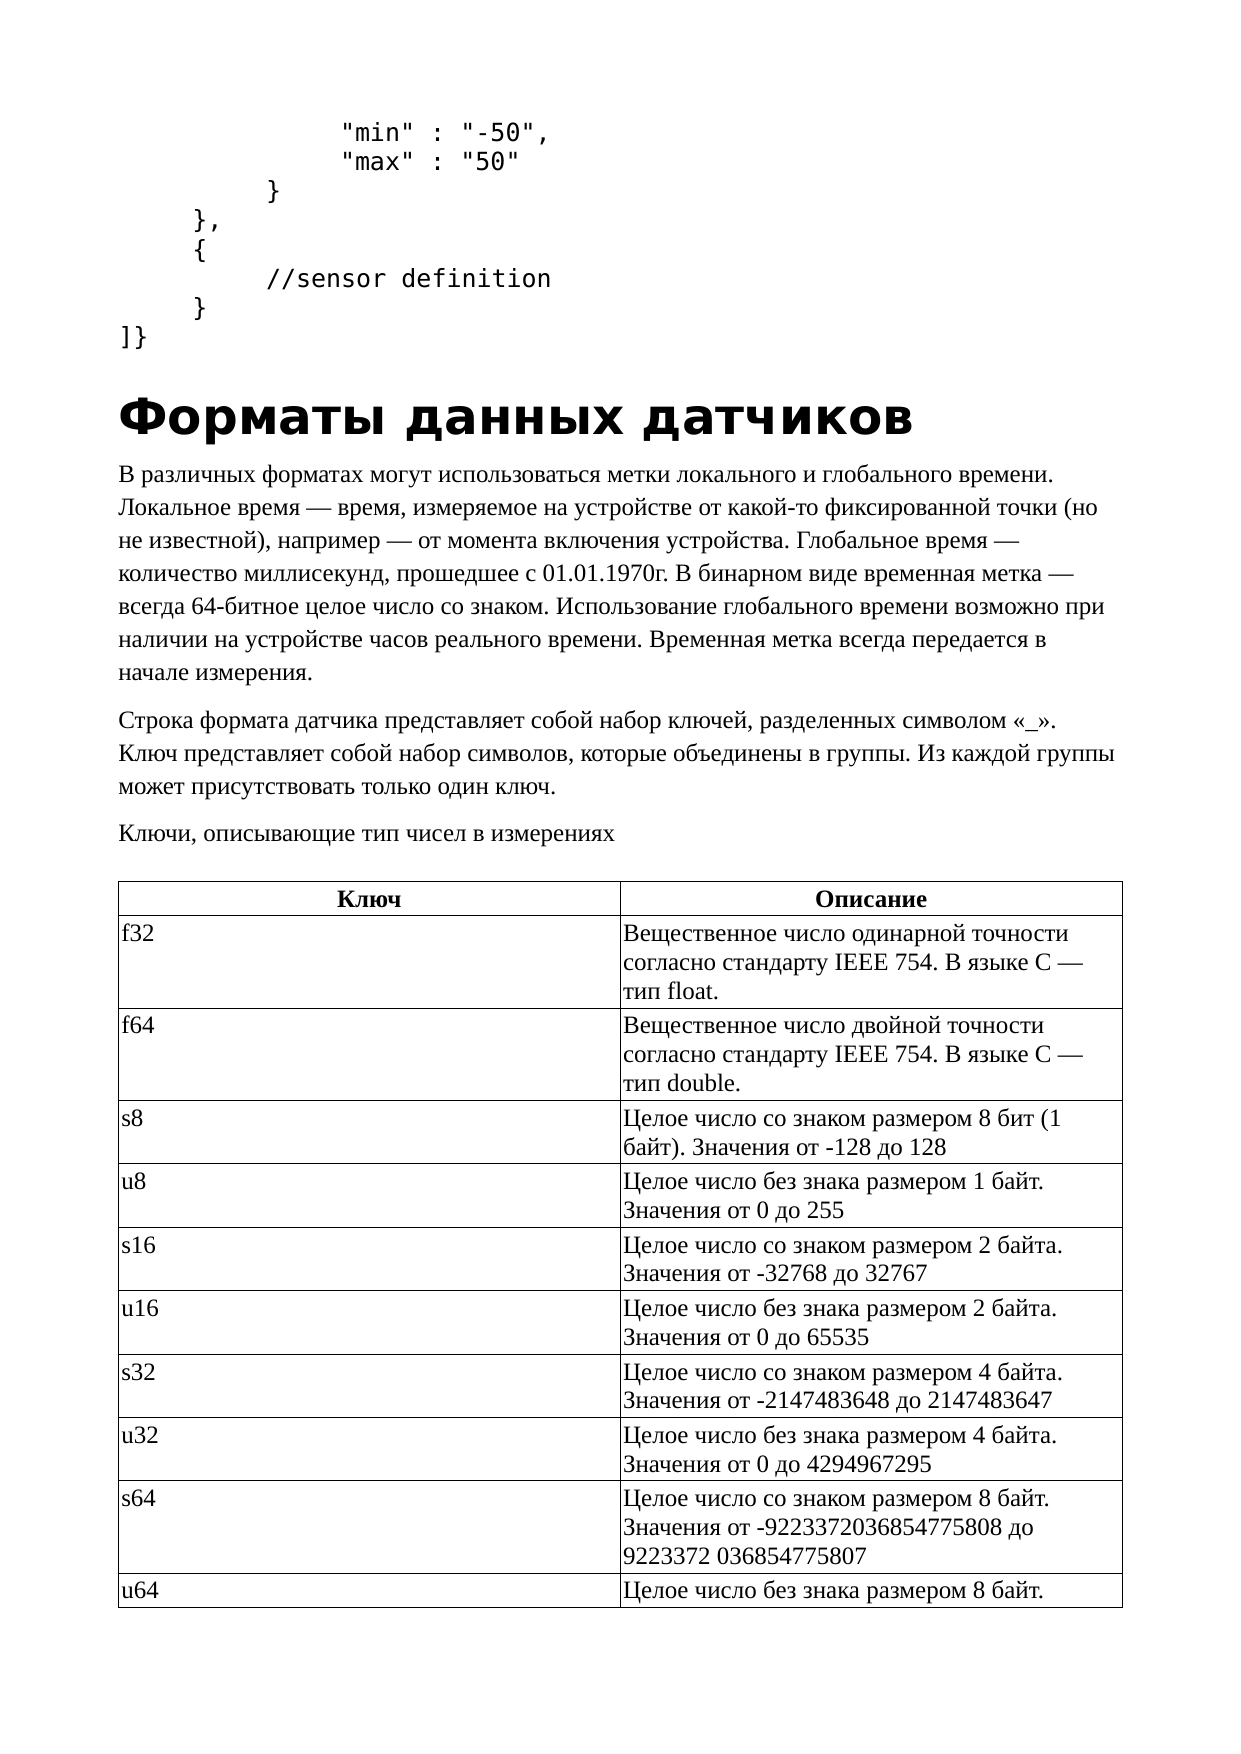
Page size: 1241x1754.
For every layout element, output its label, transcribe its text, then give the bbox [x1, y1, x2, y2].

table_cell s32 [119, 1355, 620, 1417]
table_cell Вещественное число одинарной точности согласно стандарту IEEE 754. В языке C — тип float. [621, 916, 1122, 1008]
table_cell Целое число со знаком размером 4 байта. Значения от -2147483648 до 2147483647 [621, 1355, 1122, 1417]
table_cell Целое число без знака размером 1 байт. Значения от 0 до 255 [621, 1164, 1122, 1227]
table_header Ключ [119, 882, 620, 915]
text Строка формата датчика представляет собой набор ключей, разделенных символом «_». Ключ представляет собой набор символов, которые объединены в группы. Из каждой группы может присутствовать только один ключ. [118, 705, 1122, 799]
text "min" : "-50", "max" : "50" } }, { //sensor definition } ]} [118, 118, 1122, 351]
subtitle Форматы данных датчиков [118, 388, 1122, 446]
table_cell s8 [119, 1101, 620, 1163]
table_cell f32 [119, 916, 620, 1008]
table_cell Целое число со знаком размером 2 байта. Значения от -32768 до 32767 [621, 1228, 1122, 1290]
table_header Описание [621, 882, 1122, 915]
table_cell s64 [119, 1481, 620, 1573]
table_cell s16 [119, 1228, 620, 1290]
table_cell u64 [119, 1574, 620, 1607]
table_cell Целое число со знаком размером 8 бит (1 байт). Значения от -128 до 128 [621, 1101, 1122, 1163]
table_cell Целое число со знаком размером 8 байт. Значения от -9223372036854775808 до 9223372 036854775807 [621, 1481, 1122, 1573]
table_cell Вещественное число двойной точности согласно стандарту IEEE 754. В языке C — тип double. [621, 1009, 1122, 1100]
text В различных форматах могут использоваться метки локального и глобального времени. Локальное время — время, измеряемое на устройстве от какой-то фиксированной точки (но не известной), например — от момента включения устройства. Глобальное время — количество миллисекунд, прошедшее с 01.01.1970г. В бинарном виде временная метка — всегда 64-битное целое число со знаком. Использование глобального времени возможно при наличии на устройстве часов реального времени. Временная метка всегда передается в начале измерения. [118, 459, 1122, 686]
text Ключи, описывающие тип чисел в измерениях [118, 818, 1122, 847]
table_cell u8 [119, 1164, 620, 1227]
table_cell Целое число без знака размером 4 байта. Значения от 0 до 4294967295 [621, 1418, 1122, 1480]
table_cell u32 [119, 1418, 620, 1480]
table_cell f64 [119, 1009, 620, 1100]
table_cell u16 [119, 1291, 620, 1353]
table_cell Целое число без знака размером 8 байт. [621, 1574, 1122, 1607]
table_cell Целое число без знака размером 2 байта. Значения от 0 до 65535 [621, 1291, 1122, 1353]
